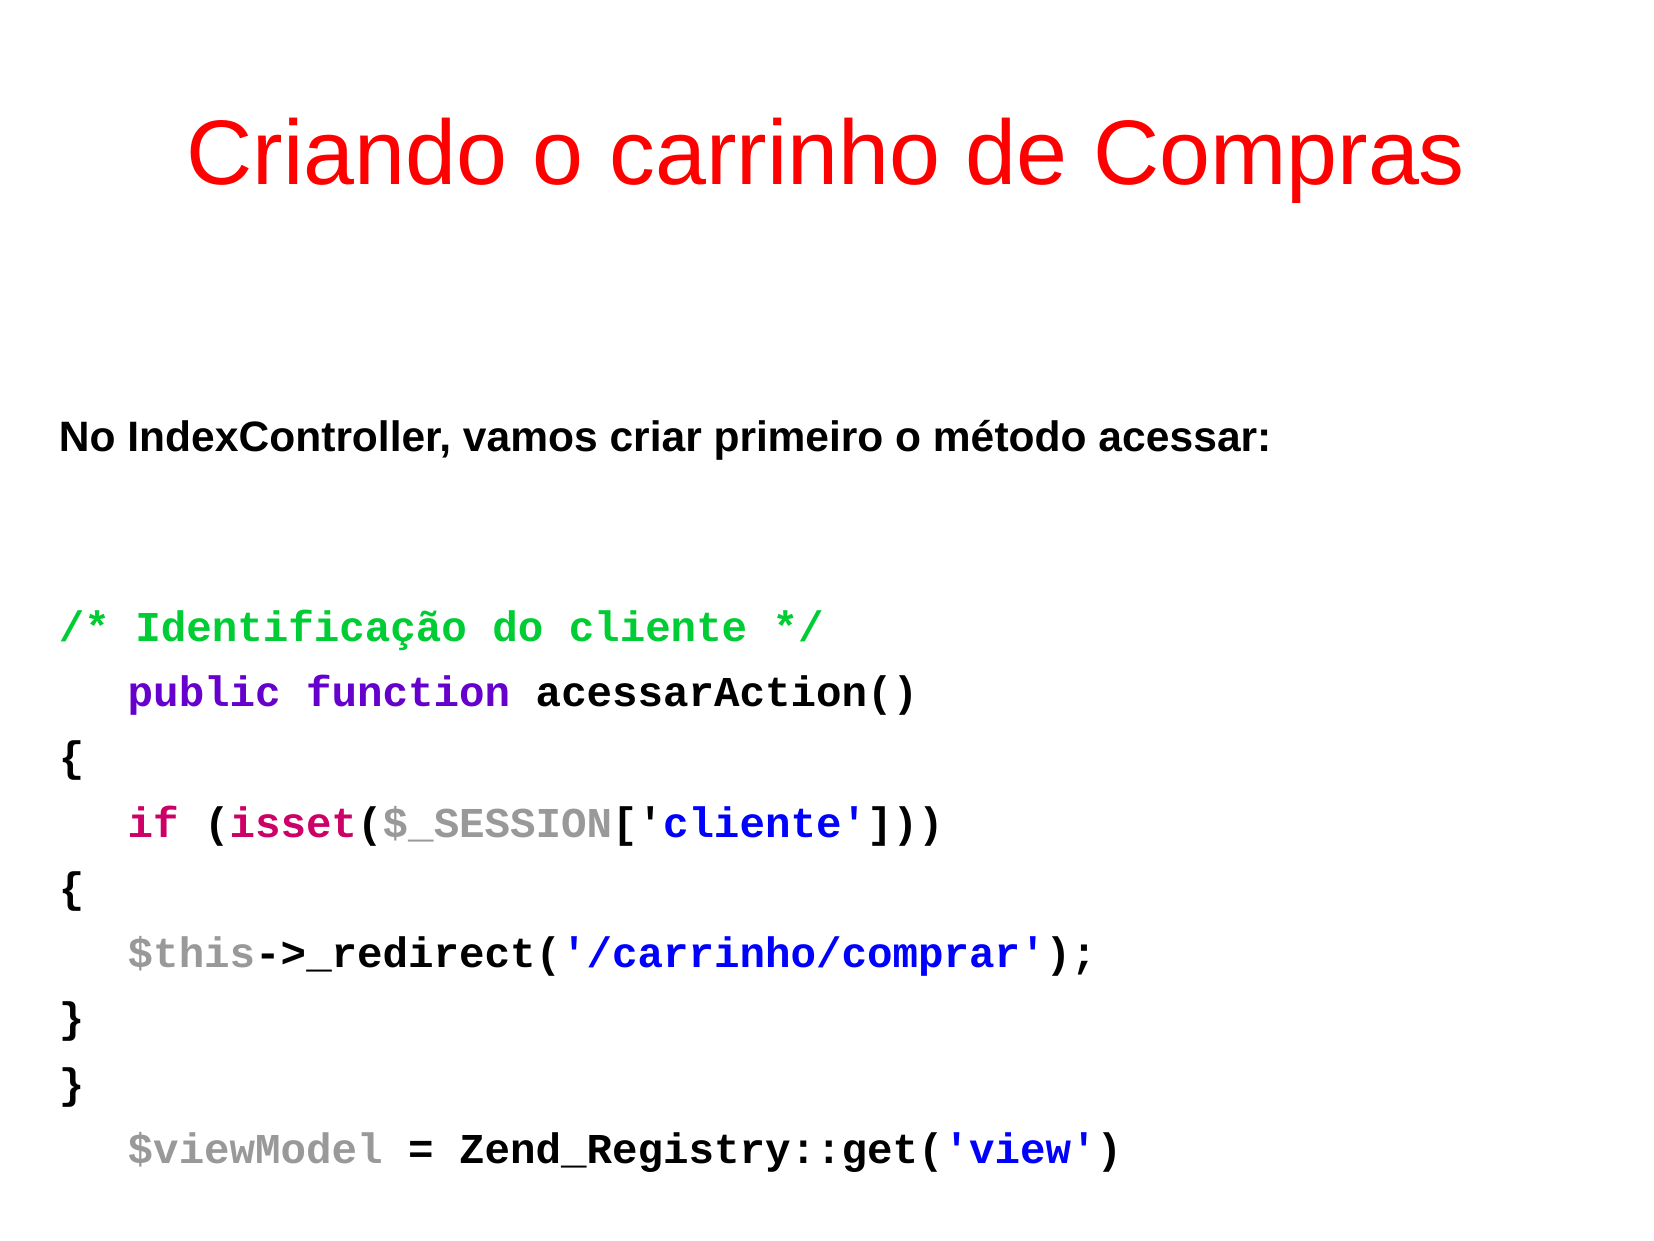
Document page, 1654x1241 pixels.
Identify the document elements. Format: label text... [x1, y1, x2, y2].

title Criando o carrinho de Compras [82, 49, 1571, 257]
list No IndexController, vamos criar primeiro o método acessar: /* Identificação do cliente */ public function acessarAction() { if (isset($_SESSION['cliente'])) { $this->_redirect('/carrinho/comprar'); } } $viewModel = Zend_Registry::get('view') [59, 283, 1607, 1182]
